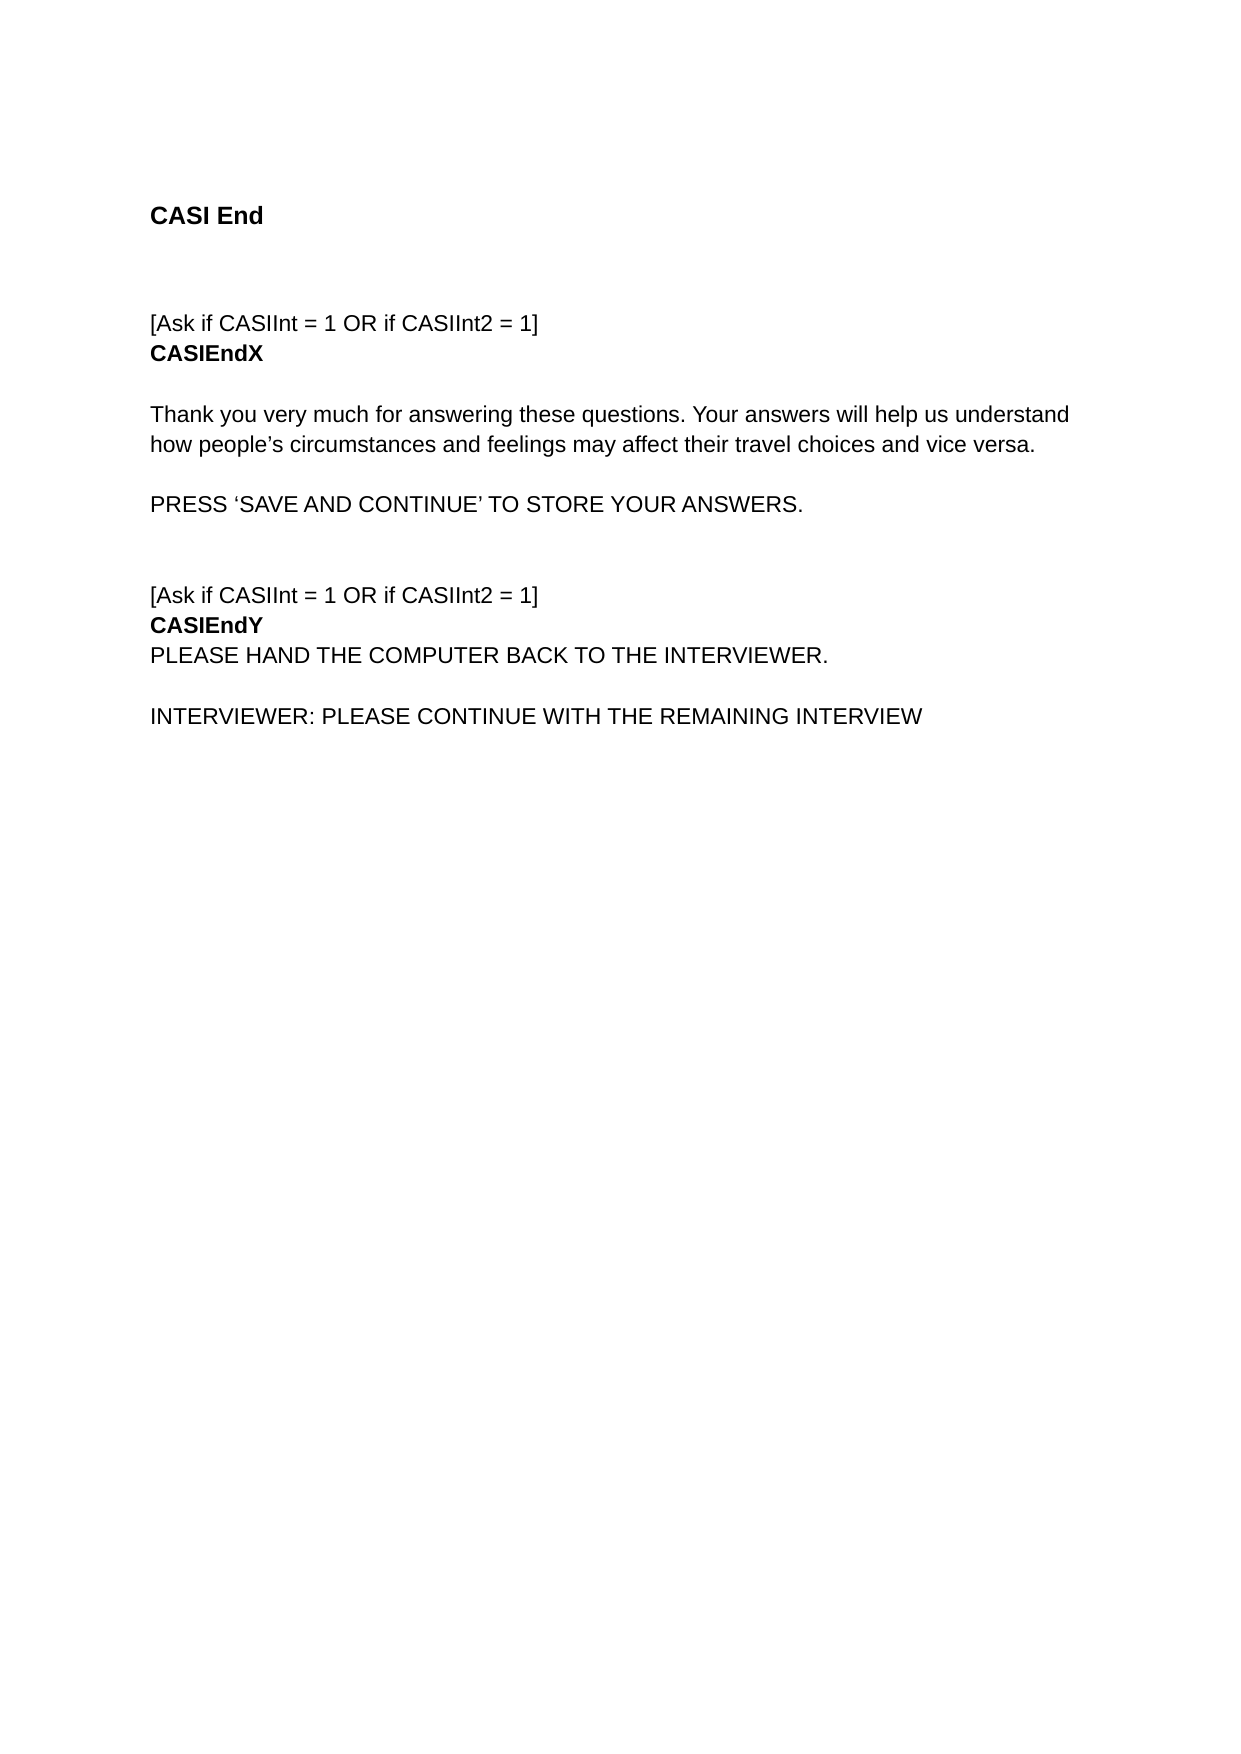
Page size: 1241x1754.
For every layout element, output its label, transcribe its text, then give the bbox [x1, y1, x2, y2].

text CASIEndX [150, 340, 1090, 366]
subtitle CASI End [150, 201, 1090, 230]
text CASIEndY [150, 612, 1090, 638]
text INTERVIEWER: PLEASE CONTINUE WITH THE REMAINING INTERVIEW [150, 703, 1090, 729]
text [Ask if CASIInt = 1 OR if CASIInt2 = 1] [150, 310, 1090, 336]
text PLEASE HAND THE COMPUTER BACK TO THE INTERVIEWER. [150, 642, 1090, 668]
text [Ask if CASIInt = 1 OR if CASIInt2 = 1] [150, 582, 1090, 608]
text PRESS ‘SAVE AND CONTINUE’ TO STORE YOUR ANSWERS. [150, 491, 1090, 517]
text Thank you very much for answering these questions. Your answers will help us understand how people’s circumstances and feelings may affect their travel choices and vice versa. [150, 401, 1090, 457]
